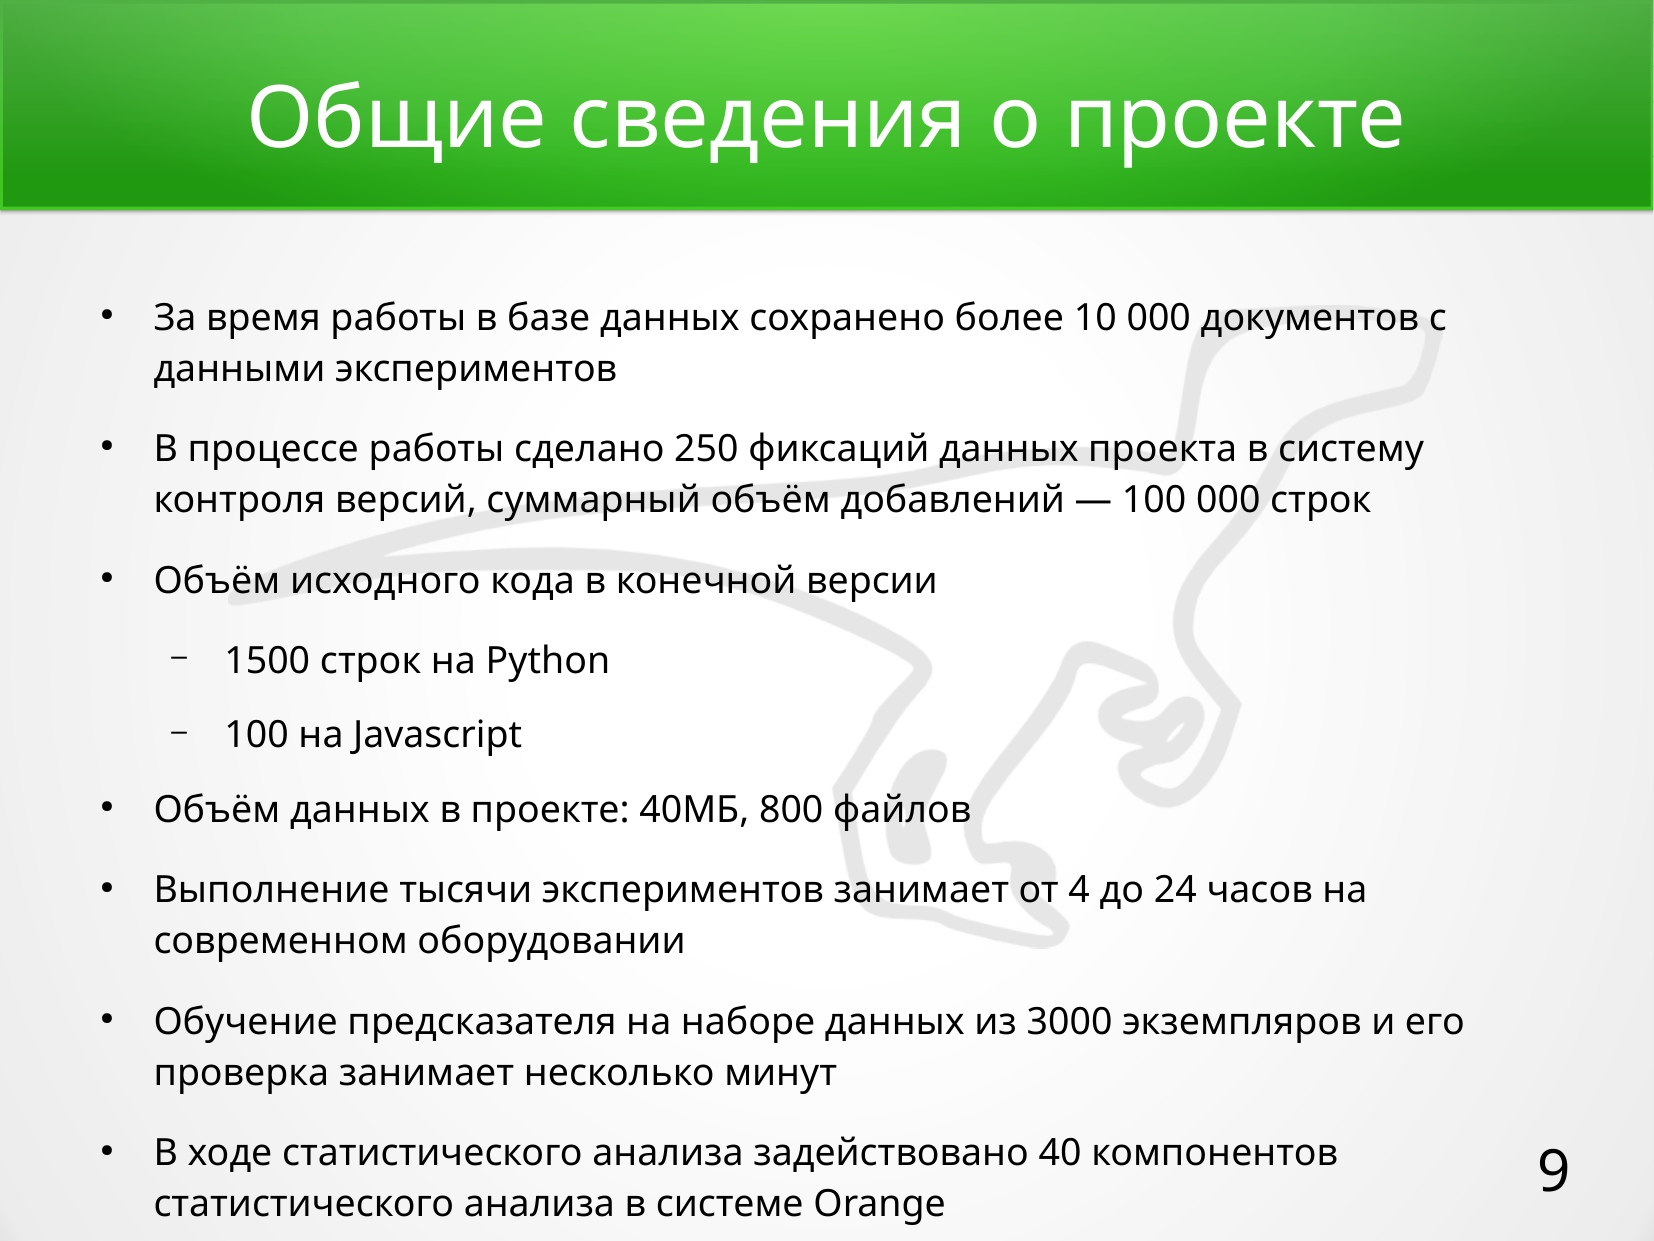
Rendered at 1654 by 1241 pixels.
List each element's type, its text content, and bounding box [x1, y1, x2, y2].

list За время работы в базе данных сохранено более 10 000 документов с данными экспериментов В процессе работы сделано 250 фиксаций данных проекта в систему контроля версий, суммарный объём добавлений — 100 000 строк Объём исходного кода в конечной версии 1500 строк на Python 100 на Javascript Объём данных в проекте: 40МБ, 800 файлов Выполнение тысячи экспериментов занимает от 4 до 24 часов на современном оборудовании Обучение предсказателя на наборе данных из 3000 экземпляров и его проверка занимает несколько минут В ходе статистического анализа задействовано 40 компонентов статистического анализа в системе Orange [82, 290, 1538, 1111]
title Общие сведения о проекте [82, 49, 1571, 179]
